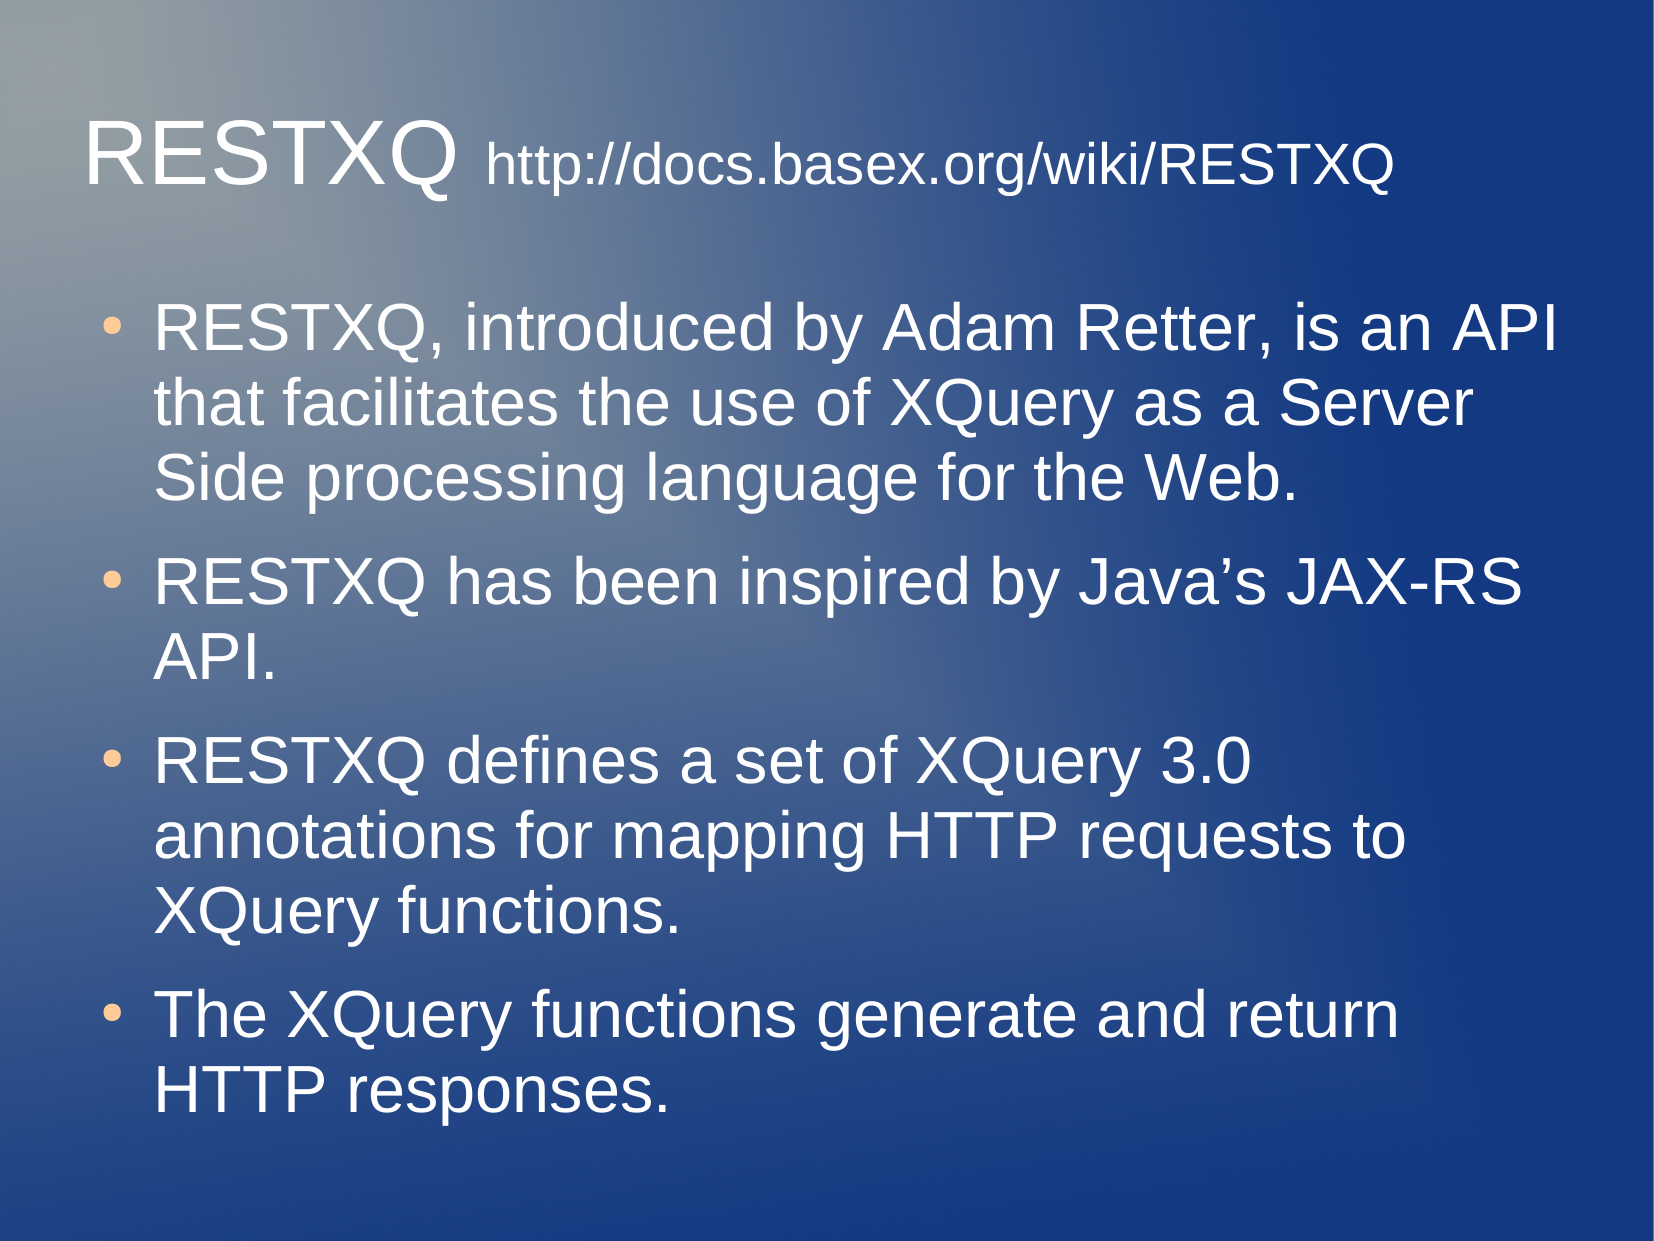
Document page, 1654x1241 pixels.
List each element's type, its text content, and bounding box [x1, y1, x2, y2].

picture [0, 0, 1654, 1241]
title RESTXQ http://docs.basex.org/wiki/RESTXQ [82, 56, 1571, 250]
list RESTXQ, introduced by Adam Retter, is an API that facilitates the use of XQuery as a Server Side processing language for the Web. RESTXQ has been inspired by Java’s JAX-RS API. RESTXQ defines a set of XQuery 3.0 annotations for mapping HTTP requests to XQuery functions. The XQuery functions generate and return HTTP responses. [82, 290, 1571, 1127]
